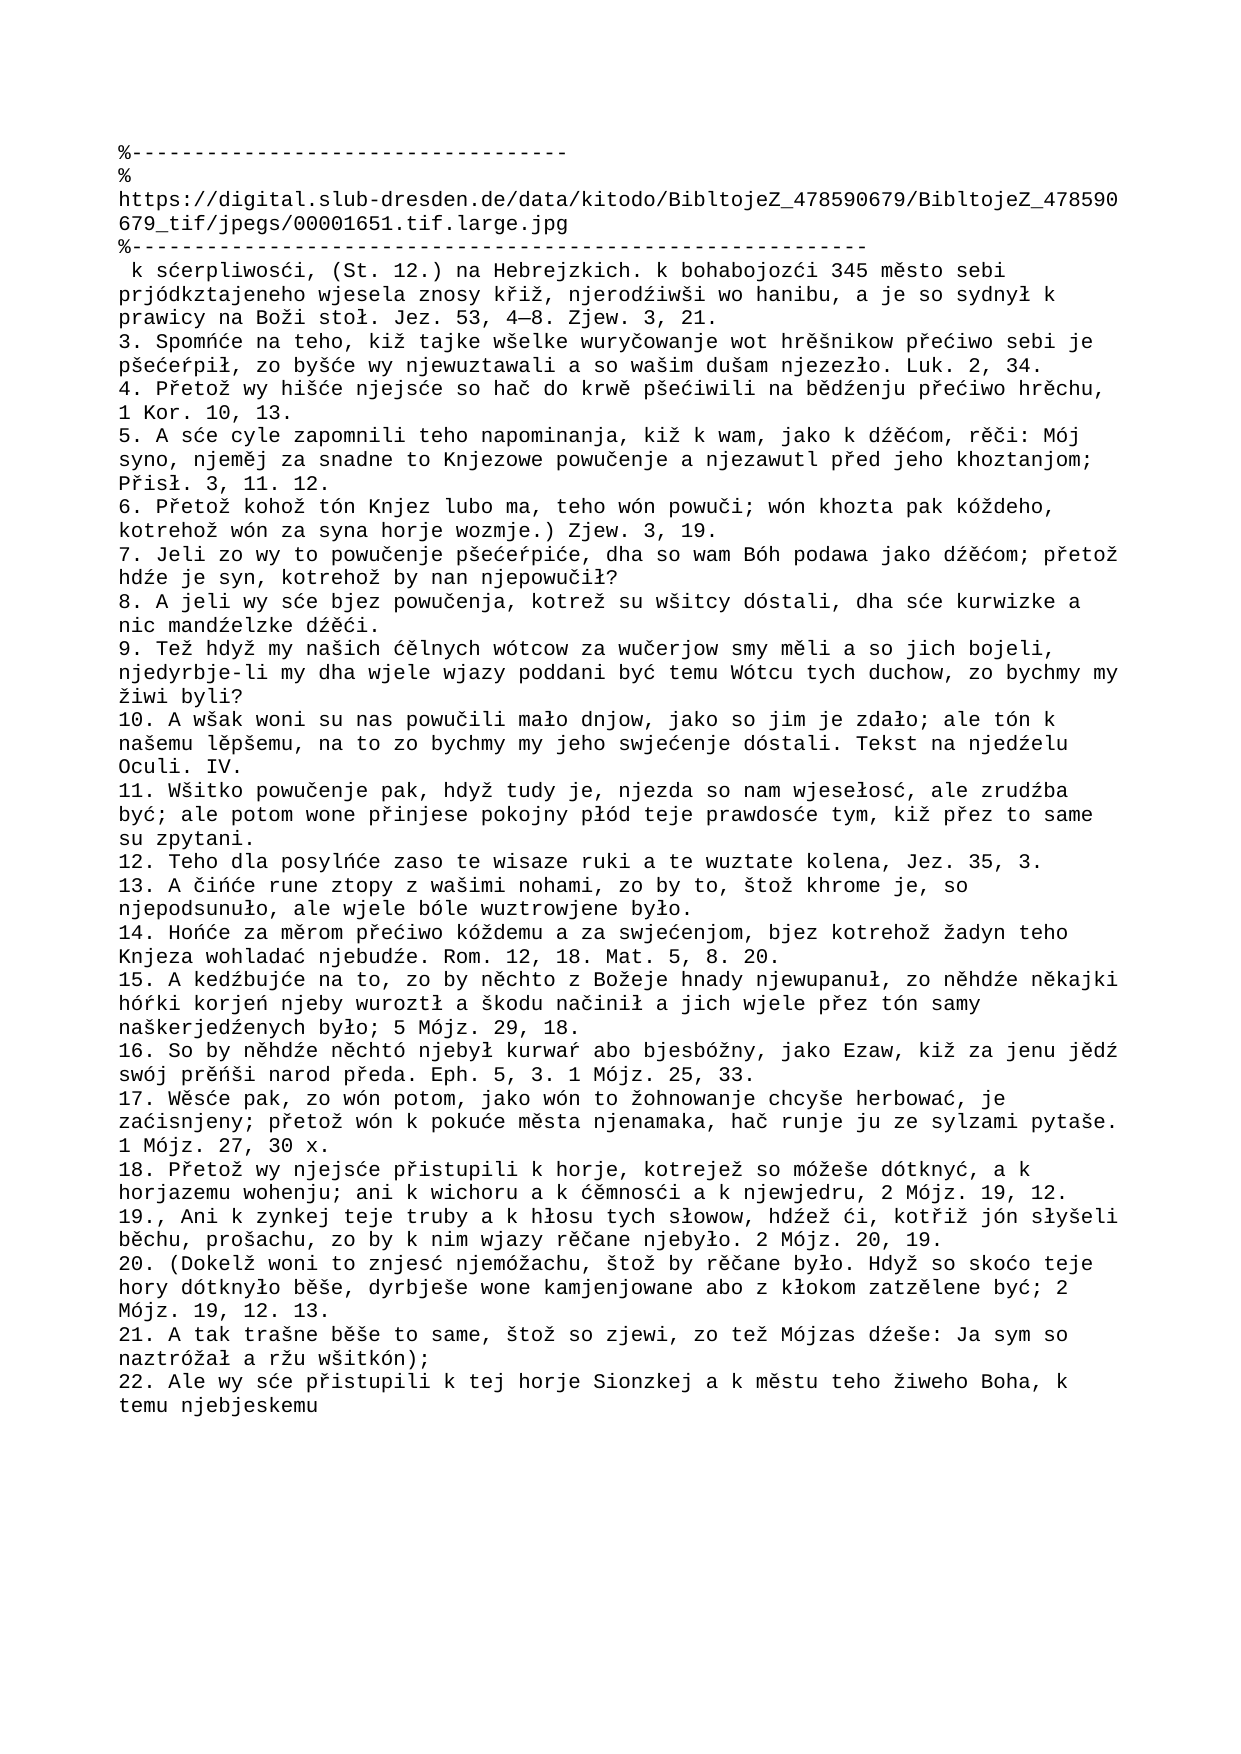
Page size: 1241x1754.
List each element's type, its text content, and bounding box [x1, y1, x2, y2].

text 9. Tež hdyž my našich ćělnych wótcow za wučerjow smy měli a so jich bojeli, njedyrbje-li my dha wjele wjazy poddani być temu Wótcu tych duchow, zo bychmy my žiwi byli? [118, 638, 1122, 709]
text 22. Ale wy sće přistupili k tej horje Sionzkej a k městu teho žiweho Boha, k temu njebjeskemu [118, 1371, 1122, 1419]
text 16. So by něhdźe něchtó njebył kurwaŕ abo bjesbóžny, jako Ezaw, kiž za jenu jědź swój prěńši narod předa. Eph. 5, 3. 1 Mójz. 25, 33. [118, 1040, 1122, 1088]
text % https://digital.slub-dresden.de/data/kitodo/BibltojeZ_478590679/BibltojeZ_478590679_tif/jpegs/00001651.tif.large.jpg [118, 165, 1122, 236]
text 18. Přetož wy njejsće přistupili k horje, kotrejež so móžeše dótknyć, a k horjazemu wohenju; ani k wichoru a k ćěmnosći a k njewjedru, 2 Mójz. 19, 12. 19., Ani k zynkej teje truby a k hłosu tych słowow, hdźež ći, kotřiž jón słyšeli běchu, prošachu, zo by k nim wjazy rěčane njebyło. 2 Mójz. 20, 19. [118, 1158, 1122, 1253]
text 11. Wšitko powučenje pak, hdyž tudy je, njezda so nam wjesełosć, ale zrudźba być; ale potom wone přinjese pokojny płód teje prawdosće tym, kiž přez to same su zpytani. [118, 780, 1122, 851]
text 13. A čińće rune ztopy z wašimi nohami, zo by to, štož khrome je, so njepodsunuło, ale wjele bóle wuztrowjene było. [118, 875, 1122, 922]
text 4. Přetož wy hišće njejsće so hač do krwě pšećiwili na bědźenju přećiwo hrěchu, 1 Kor. 10, 13. [118, 378, 1122, 426]
text 21. A tak trašne běše to same, štož so zjewi, zo tež Mójzas dźeše: Ja sym so naztróžał a ržu wšitkón); [118, 1324, 1122, 1371]
text %----------------------------------------------------------- [118, 236, 1122, 260]
text 17. Wěsće pak, zo wón potom, jako wón to žohnowanje chcyše herbować, je zaćisnjeny; přetož wón k pokuće města njenamaka, hač runje ju ze sylzami pytaše. 1 Mójz. 27, 30 x. [118, 1088, 1122, 1158]
text 20. (Dokelž woni to znjesć njemóžachu, štož by rěčane było. Hdyž so skoćo teje hory dótknyło běše, dyrbješe wone kamjenjowane abo z kłokom zatzělene być; 2 Mójz. 19, 12. 13. [118, 1253, 1122, 1324]
text 7. Jeli zo wy to powučenje pšećeŕpiće, dha so wam Bóh podawa jako dźěćom; přetož hdźe je syn, kotrehož by nan njepowučił? [118, 544, 1122, 591]
text k sćerpliwosći, (St. 12.) na Hebrejzkich. k bohabojozći 345 město sebi prjódkztajeneho wjesela znosy křiž, njerodźiwši wo hanibu, a je so sydnył k prawicy na Boži stoł. Jez. 53, 4—8. Zjew. 3, 21. [118, 260, 1122, 331]
text 5. A sće cyle zapomnili teho napominanja, kiž k wam, jako k dźěćom, rěči: Mój syno, njeměj za snadne to Knjezowe powučenje a njezawutl před jeho khoztanjom; Přisł. 3, 11. 12. [118, 426, 1122, 496]
text 6. Přetož kohož tón Knjez lubo ma, teho wón powuči; wón khozta pak kóždeho, kotrehož wón za syna horje wozmje.) Zjew. 3, 19. [118, 496, 1122, 544]
text 14. Hońće za měrom přećiwo kóždemu a za swjećenjom, bjez kotrehož žadyn teho Knjeza wohladać njebudźe. Rom. 12, 18. Mat. 5, 8. 20. [118, 922, 1122, 969]
text 12. Teho dla posylńće zaso te wisaze ruki a te wuztate kolena, Jez. 35, 3. [118, 851, 1122, 875]
text %----------------------------------- [118, 142, 1122, 165]
text 8. A jeli wy sće bjez powučenja, kotrež su wšitcy dóstali, dha sće kurwizke a nic mandźelzke dźěći. [118, 591, 1122, 638]
text 15. A kedźbujće na to, zo by něchto z Božeje hnady njewupanuł, zo něhdźe někajki hóŕki korjeń njeby wuroztł a škodu načinił a jich wjele přez tón samy naškerjedźenych było; 5 Mójz. 29, 18. [118, 969, 1122, 1040]
text 10. A wšak woni su nas powučili mało dnjow, jako so jim je zdało; ale tón k našemu lěpšemu, na to zo bychmy my jeho swjećenje dóstali. Tekst na njedźelu Oculi. IV. [118, 709, 1122, 780]
text 3. Spomńće na teho, kiž tajke wšelke wuryčowanje wot hrěšnikow přećiwo sebi je pšećeŕpił, zo byšće wy njewuztawali a so wašim dušam njezezło. Luk. 2, 34. [118, 331, 1122, 378]
